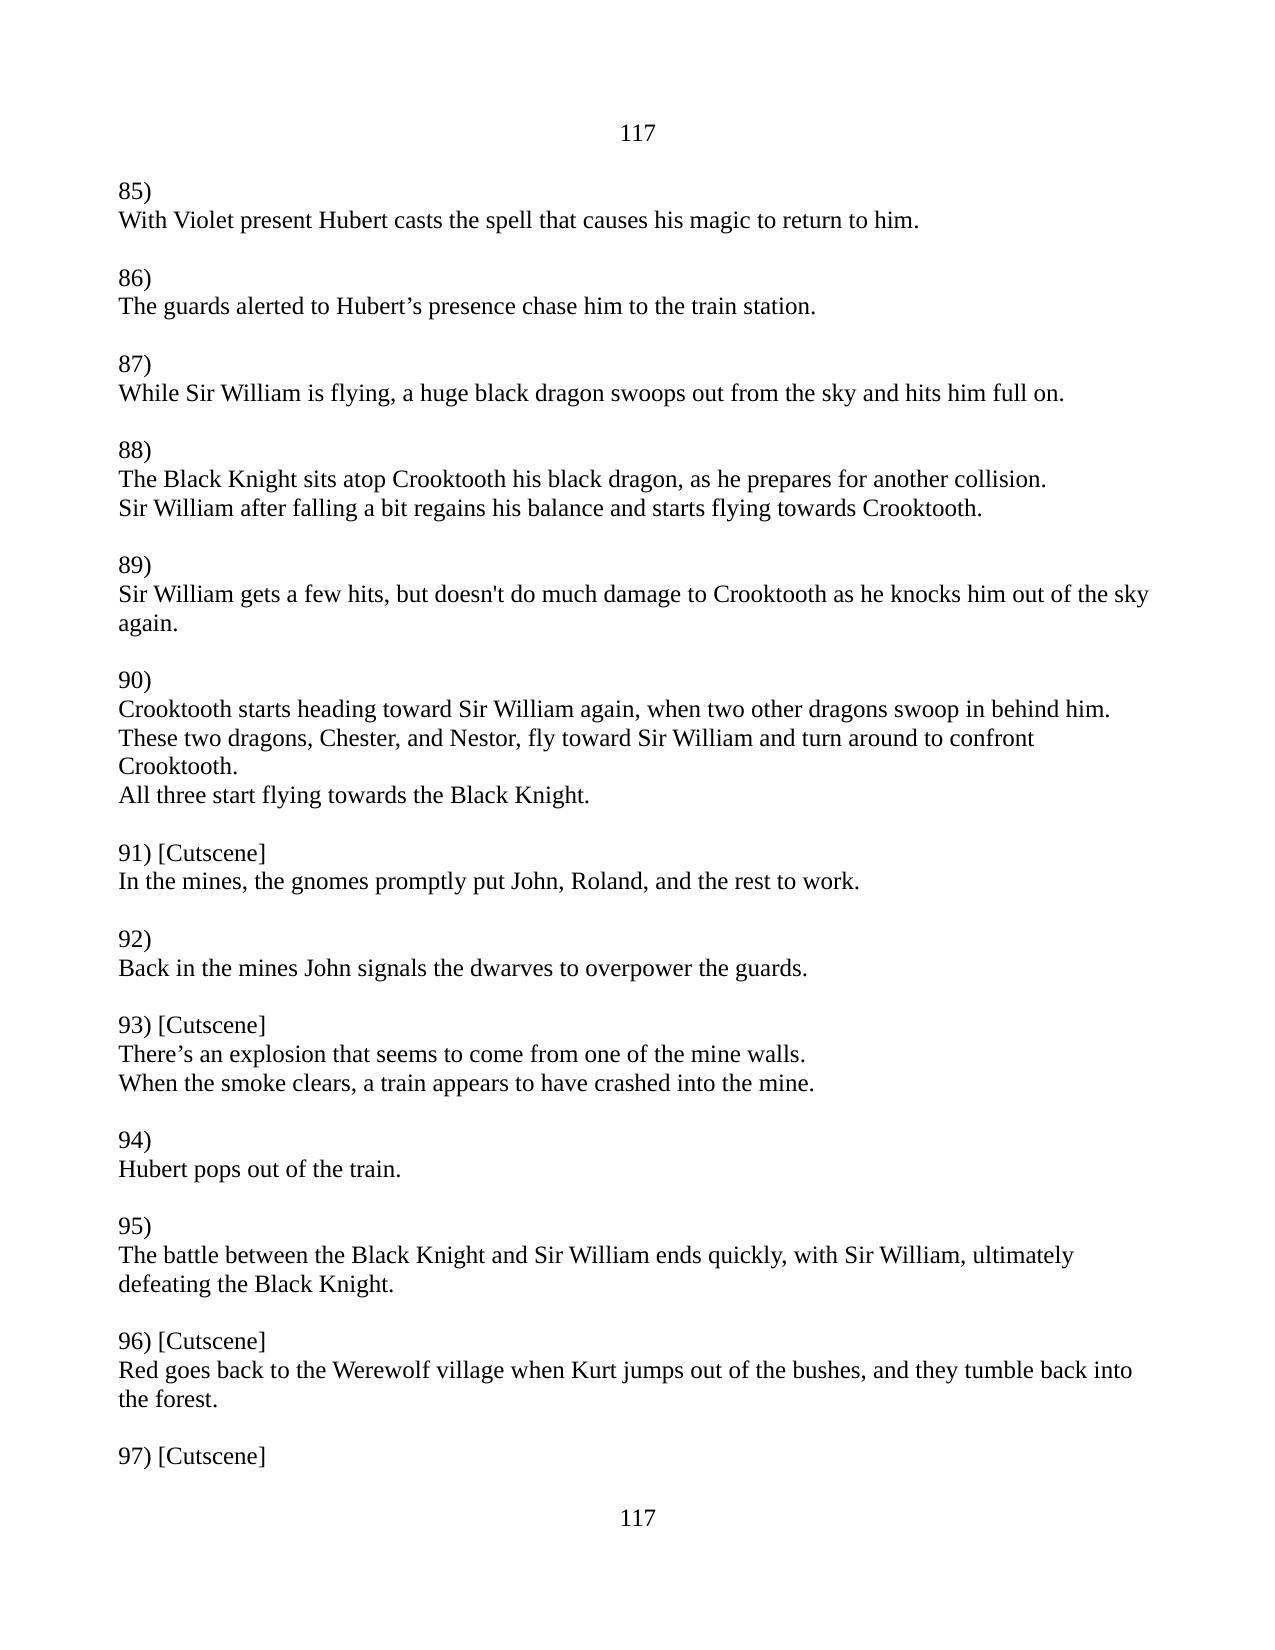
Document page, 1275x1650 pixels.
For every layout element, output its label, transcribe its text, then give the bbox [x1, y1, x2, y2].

text Red goes back to the Werewolf village when Kurt jumps out of the bushes, and they tumble back into the forest. [118, 1355, 1157, 1413]
text The battle between the Black Knight and Sir William ends quickly, with Sir William, ultimately defeating the Black Knight. [118, 1240, 1157, 1298]
text Back in the mines John signals the dwarves to overpower the guards. [118, 953, 1157, 981]
text 88) [118, 435, 1157, 464]
text 95) [118, 1211, 1157, 1240]
text The guards alerted to Hubert’s presence chase him to the train station. [118, 291, 1157, 320]
text Crooktooth starts heading toward Sir William again, when two other dragons swoop in behind him. [118, 694, 1157, 723]
text 87) [118, 349, 1157, 378]
text Sir William after falling a bit regains his balance and starts flying towards Crooktooth. [118, 493, 1157, 521]
text 96) [Cutscene] [118, 1326, 1157, 1355]
text All three start flying towards the Black Knight. [118, 780, 1157, 809]
text These two dragons, Chester, and Nestor, fly toward Sir William and turn around to confront Crooktooth. [118, 723, 1157, 780]
text 93) [Cutscene] [118, 1010, 1157, 1039]
text The Black Knight sits atop Crooktooth his black dragon, as he prepares for another collision. [118, 464, 1157, 493]
text With Violet present Hubert casts the spell that causes his magic to return to him. [118, 205, 1157, 234]
text 91) [Cutscene] [118, 838, 1157, 866]
text In the mines, the gnomes promptly put John, Roland, and the rest to work. [118, 866, 1157, 895]
text 92) [118, 924, 1157, 953]
text Hubert pops out of the train. [118, 1154, 1157, 1183]
text 97) [Cutscene] [118, 1441, 1157, 1470]
text There’s an explosion that seems to come from one of the mine walls. [118, 1039, 1157, 1068]
text 86) [118, 263, 1157, 291]
text 89) [118, 550, 1157, 579]
text Sir William gets a few hits, but doesn't do much damage to Crooktooth as he knocks him out of the sky again. [118, 579, 1157, 636]
text 85) [118, 176, 1157, 205]
text When the smoke clears, a train appears to have crashed into the mine. [118, 1068, 1157, 1096]
text While Sir William is flying, a huge black dragon swoops out from the sky and hits him full on. [118, 378, 1157, 406]
text 94) [118, 1125, 1157, 1154]
text 90) [118, 665, 1157, 694]
